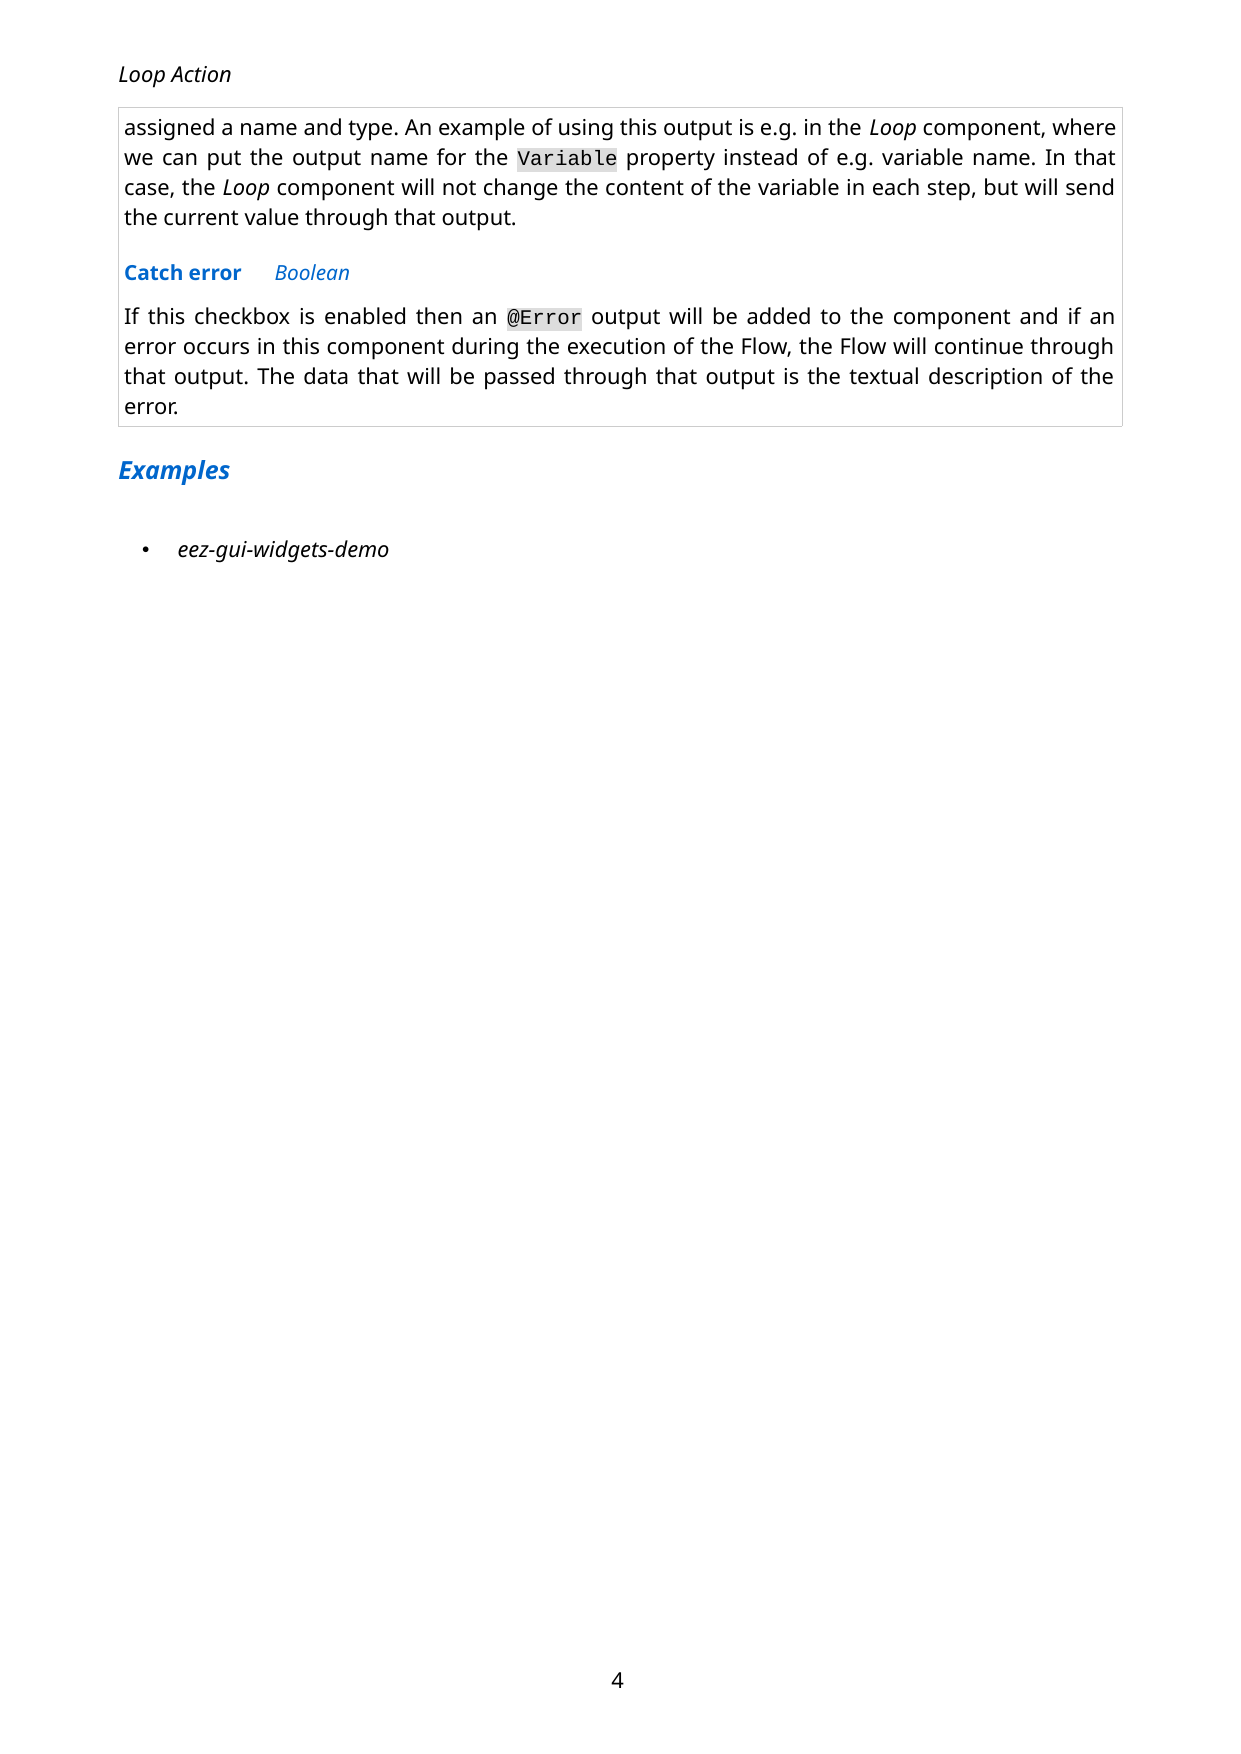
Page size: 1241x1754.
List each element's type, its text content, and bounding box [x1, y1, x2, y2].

subtitle Examples [118, 453, 1122, 487]
table_cell assigned a name and type. An example of using this output is e.g. in the Loop component, where we can put the output name for the Variable property instead of e.g. variable name. In that case, the Loop component will not change the content of the variable in each step, but will send the current value through that output. Catch error Boolean If this checkbox is enabled then an @Error output will be added to the component and if an error occurs in this component during the execution of the Flow, the Flow will continue through that output. The data that will be passed through that output is the textual description of the error. [119, 108, 1122, 426]
list eez-gui-widgets-demo [142, 534, 1110, 564]
